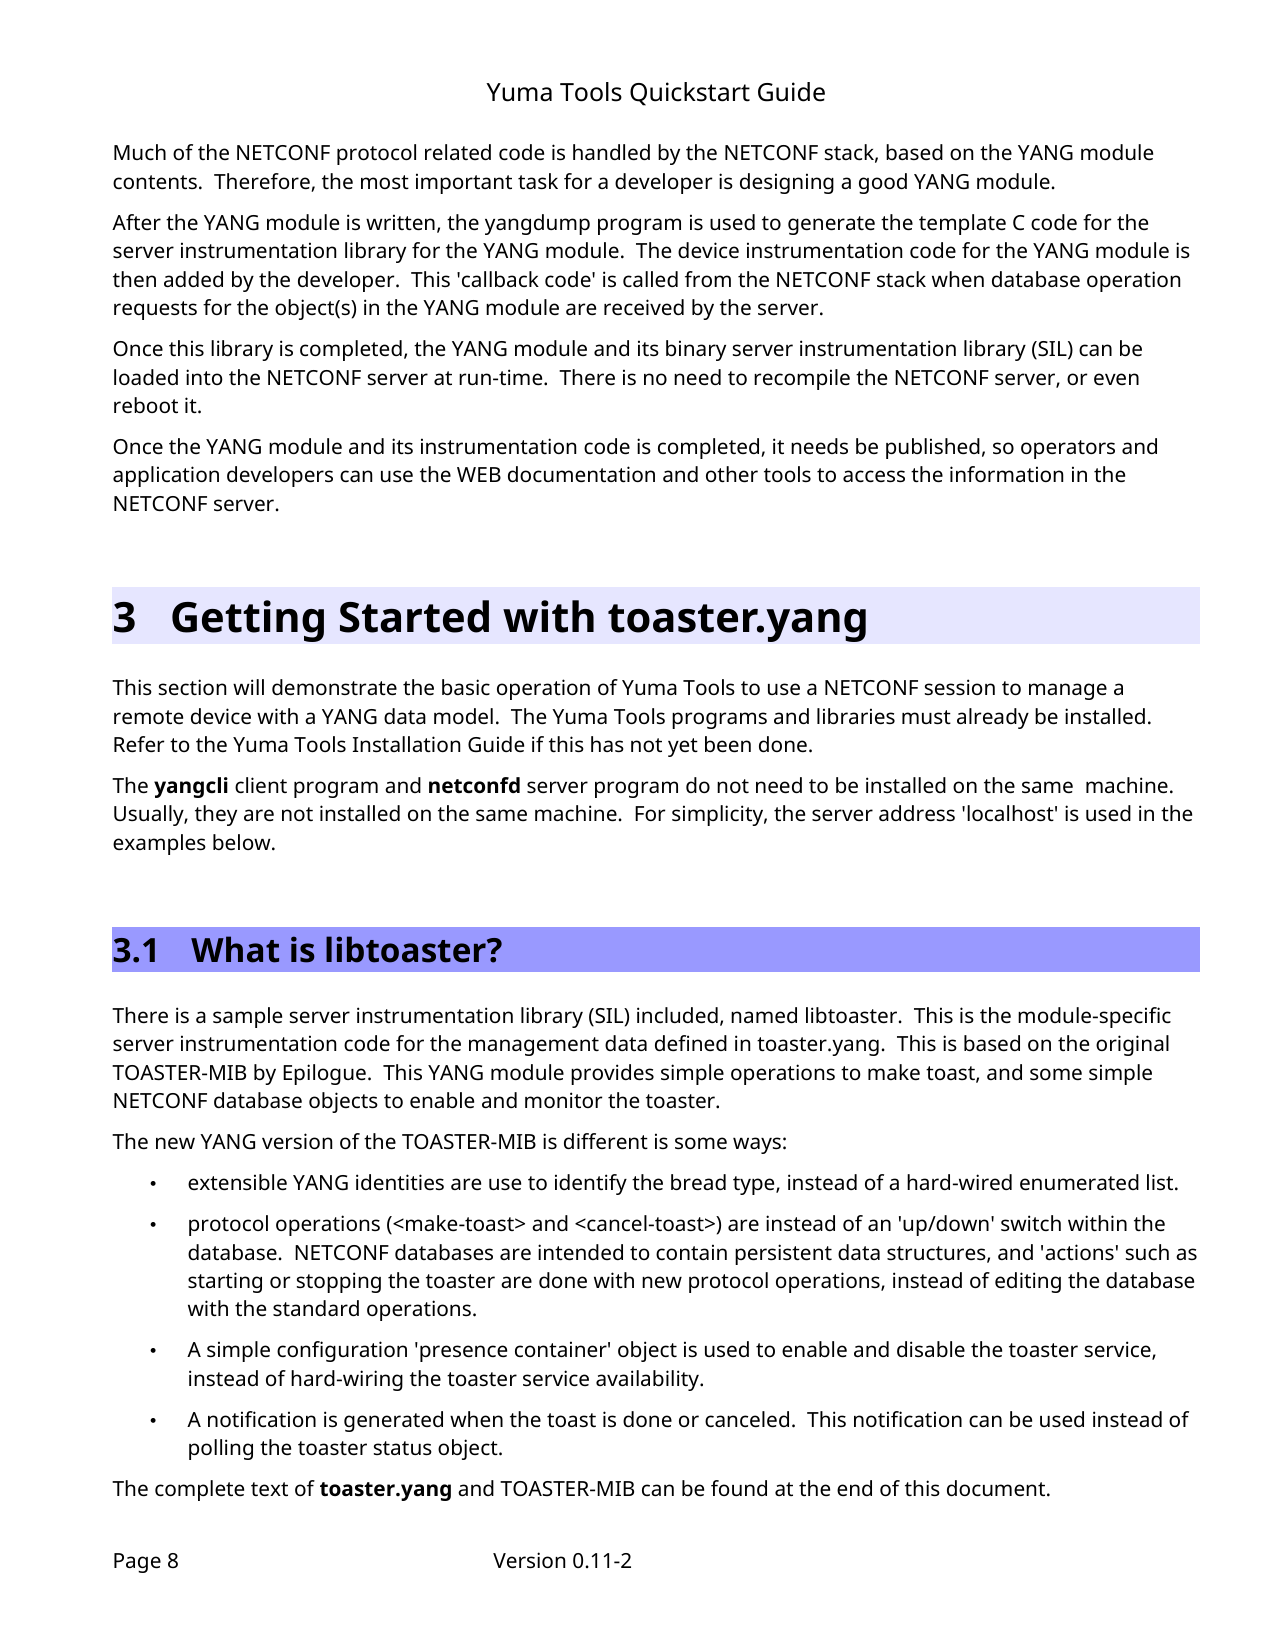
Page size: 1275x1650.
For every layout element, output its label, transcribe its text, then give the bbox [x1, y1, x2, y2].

text Once this library is completed, the YANG module and its binary server instrumentation library (SIL) can be loaded into the NETCONF server at run-time. There is no need to recompile the NETCONF server, or even reboot it. [112, 334, 1200, 419]
text The new YANG version of the TOASTER-MIB is different is some ways: [112, 1127, 1200, 1156]
list A simple configuration 'presence container' object is used to enable and disable the toaster service, instead of hard-wiring the toaster service availability. [150, 1336, 1200, 1392]
list A notification is generated when the toast is done or canceled. This notification can be used instead of polling the toaster status object. [150, 1405, 1200, 1462]
text The complete text of toaster.yang and TOASTER-MIB can be found at the end of this document. [112, 1474, 1200, 1503]
subtitle What is libtoaster? [112, 927, 1200, 972]
text Once the YANG module and its instrumentation code is completed, it needs be published, so operators and application developers can use the WEB documentation and other tools to access the information in the NETCONF server. [112, 432, 1200, 517]
text After the YANG module is written, the yangdump program is used to generate the template C code for the server instrumentation library for the YANG module. The device instrumentation code for the YANG module is then added by the developer. This 'callback code' is called from the NETCONF stack when database operation requests for the object(s) in the YANG module are received by the server. [112, 208, 1200, 322]
text Much of the NETCONF protocol related code is handled by the NETCONF stack, based on the YANG module contents. Therefore, the most important task for a developer is designing a good YANG module. [112, 138, 1200, 195]
subtitle Getting Started with toaster.yang [112, 587, 1200, 644]
text There is a sample server instrumentation library (SIL) included, named libtoaster. This is the module-specific server instrumentation code for the management data defined in toaster.yang. This is based on the original TOASTER-MIB by Epilogue. This YANG module provides simple operations to make toast, and some simple NETCONF database objects to enable and monitor the toaster. [112, 1001, 1200, 1115]
list protocol operations (<make-toast> and <cancel-toast>) are instead of an 'up/down' switch within the database. NETCONF databases are intended to contain persistent data structures, and 'actions' such as starting or stopping the toaster are done with new protocol operations, instead of editing the database with the standard operations. [150, 1209, 1200, 1323]
text This section will demonstrate the basic operation of Yuma Tools to use a NETCONF session to manage a remote device with a YANG data model. The Yuma Tools programs and libraries must already be installed. Refer to the Yuma Tools Installation Guide if this has not yet been done. [112, 673, 1200, 759]
list extensible YANG identities are use to identify the bread type, instead of a hard-wired enumerated list. [150, 1168, 1200, 1197]
text The yangcli client program and netconfd server program do not need to be installed on the same machine. Usually, they are not installed on the same machine. For simplicity, the server address 'localhost' is used in the examples below. [112, 771, 1200, 856]
